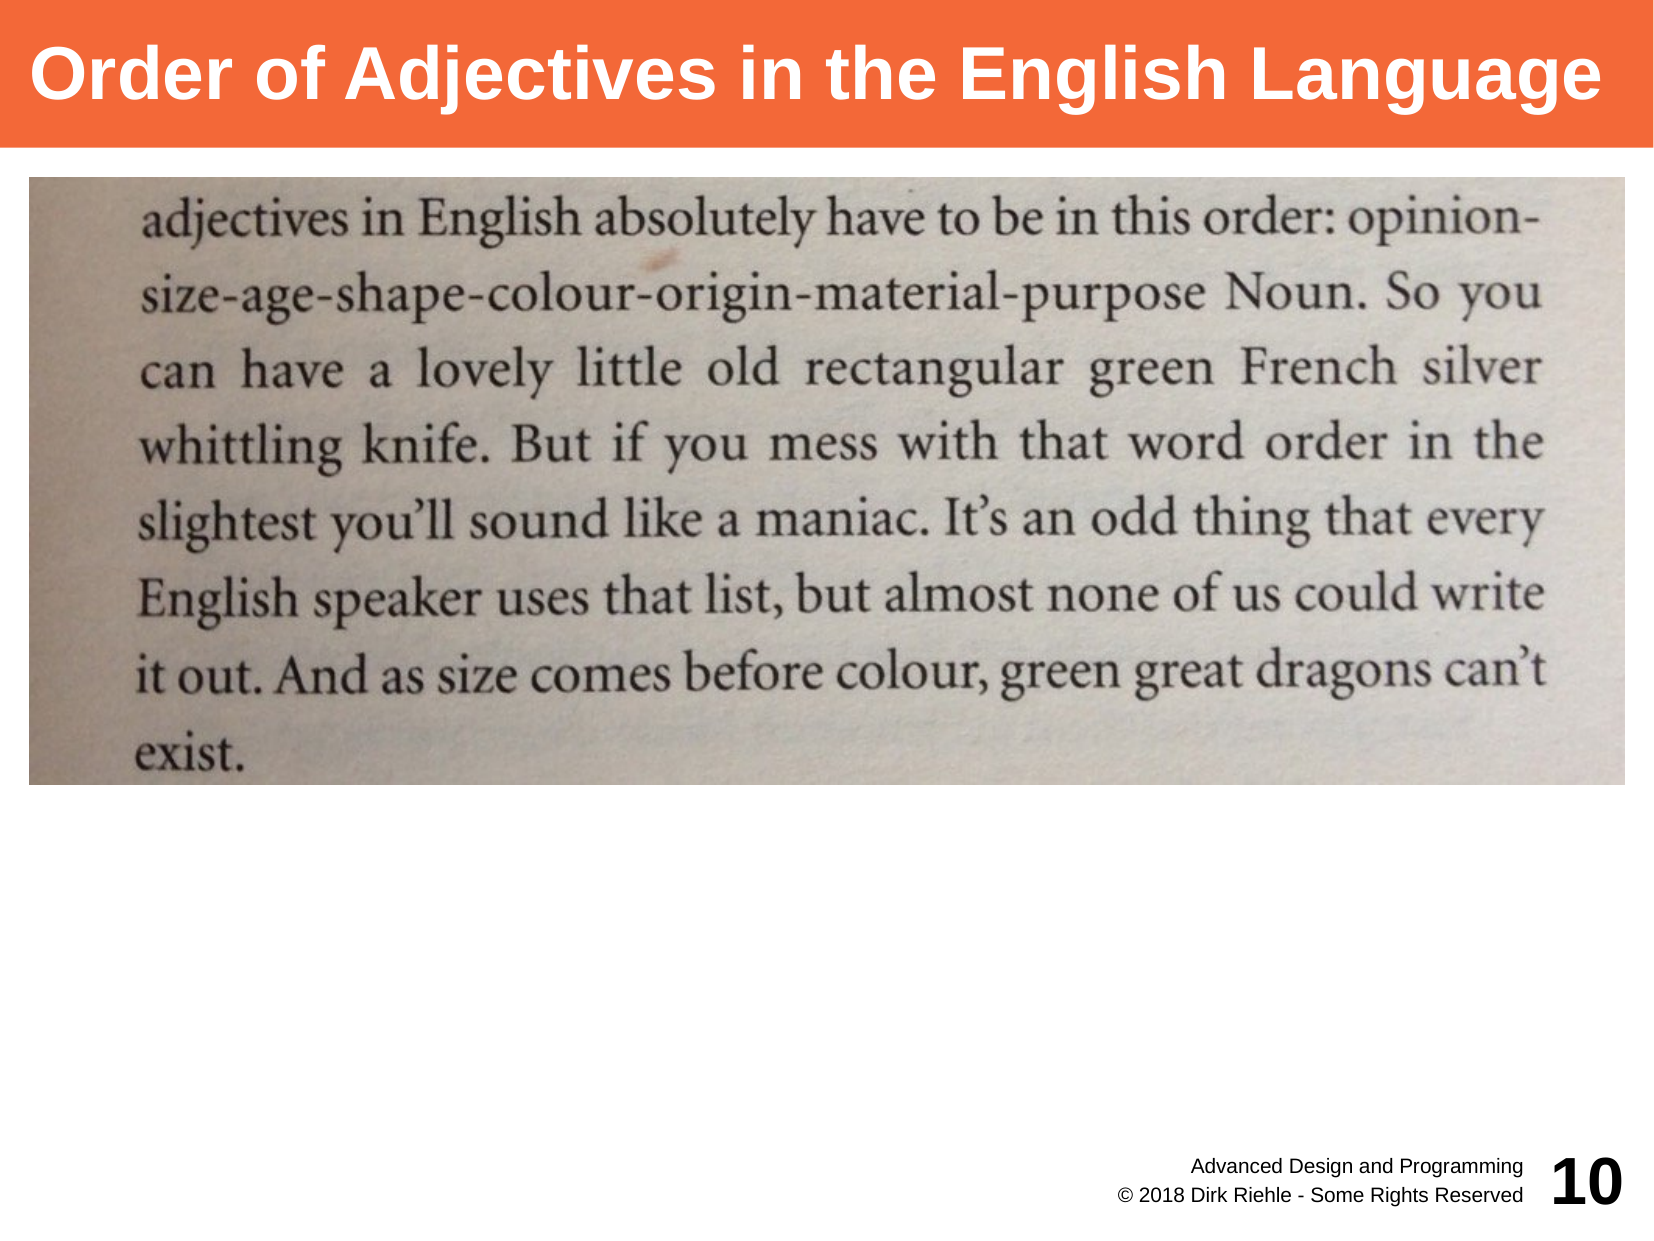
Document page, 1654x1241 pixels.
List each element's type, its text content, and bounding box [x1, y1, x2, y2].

picture [29, 177, 1625, 785]
title Order of Adjectives in the English Language [0, 0, 1654, 148]
